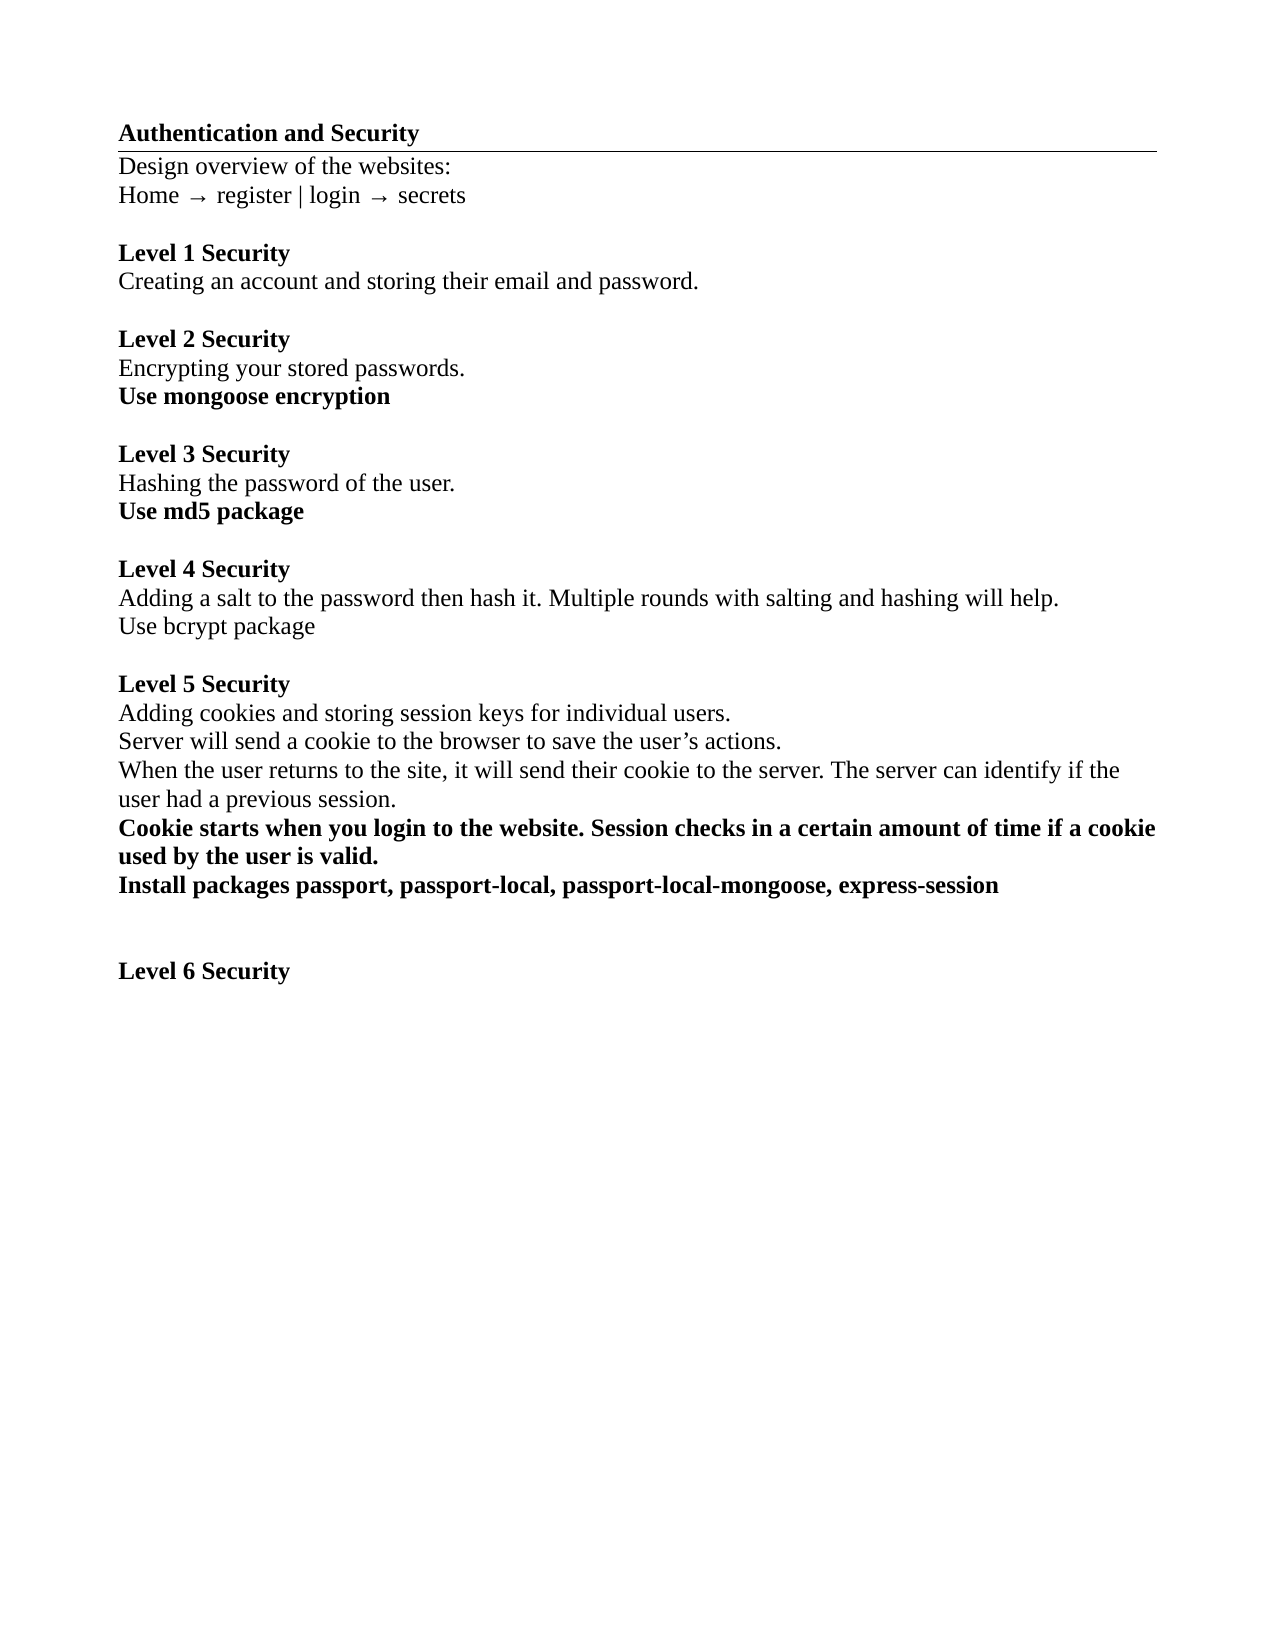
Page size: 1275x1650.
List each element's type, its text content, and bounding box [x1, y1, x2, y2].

text Hashing the password of the user. [118, 468, 1157, 496]
text Authentication and Security [118, 118, 1157, 151]
text Use md5 package [118, 496, 1157, 525]
text Level 1 Security [118, 238, 1157, 266]
text Creating an account and storing their email and password. [118, 266, 1157, 295]
text Level 6 Security [118, 956, 1157, 985]
text Cookie starts when you login to the website. Session checks in a certain amount of time if a cookie used by the user is valid. [118, 813, 1157, 870]
text Server will send a cookie to the browser to save the user’s actions. [118, 726, 1157, 755]
text Level 3 Security [118, 439, 1157, 468]
text Adding cookies and storing session keys for individual users. [118, 698, 1157, 726]
text Use bcrypt package [118, 611, 1157, 640]
text Use mongoose encryption [118, 381, 1157, 410]
text Level 4 Security [118, 554, 1157, 583]
text Adding a salt to the password then hash it. Multiple rounds with salting and hashing will help. [118, 583, 1157, 611]
text Install packages passport, passport-local, passport-local-mongoose, express-session [118, 870, 1157, 899]
text Level 2 Security [118, 324, 1157, 353]
text Home → register | login → secrets [118, 180, 1157, 209]
text Encrypting your stored passwords. [118, 353, 1157, 381]
text When the user returns to the site, it will send their cookie to the server. The server can identify if the user had a previous session. [118, 755, 1157, 813]
text Design overview of the websites: [118, 152, 1157, 180]
text Level 5 Security [118, 669, 1157, 698]
